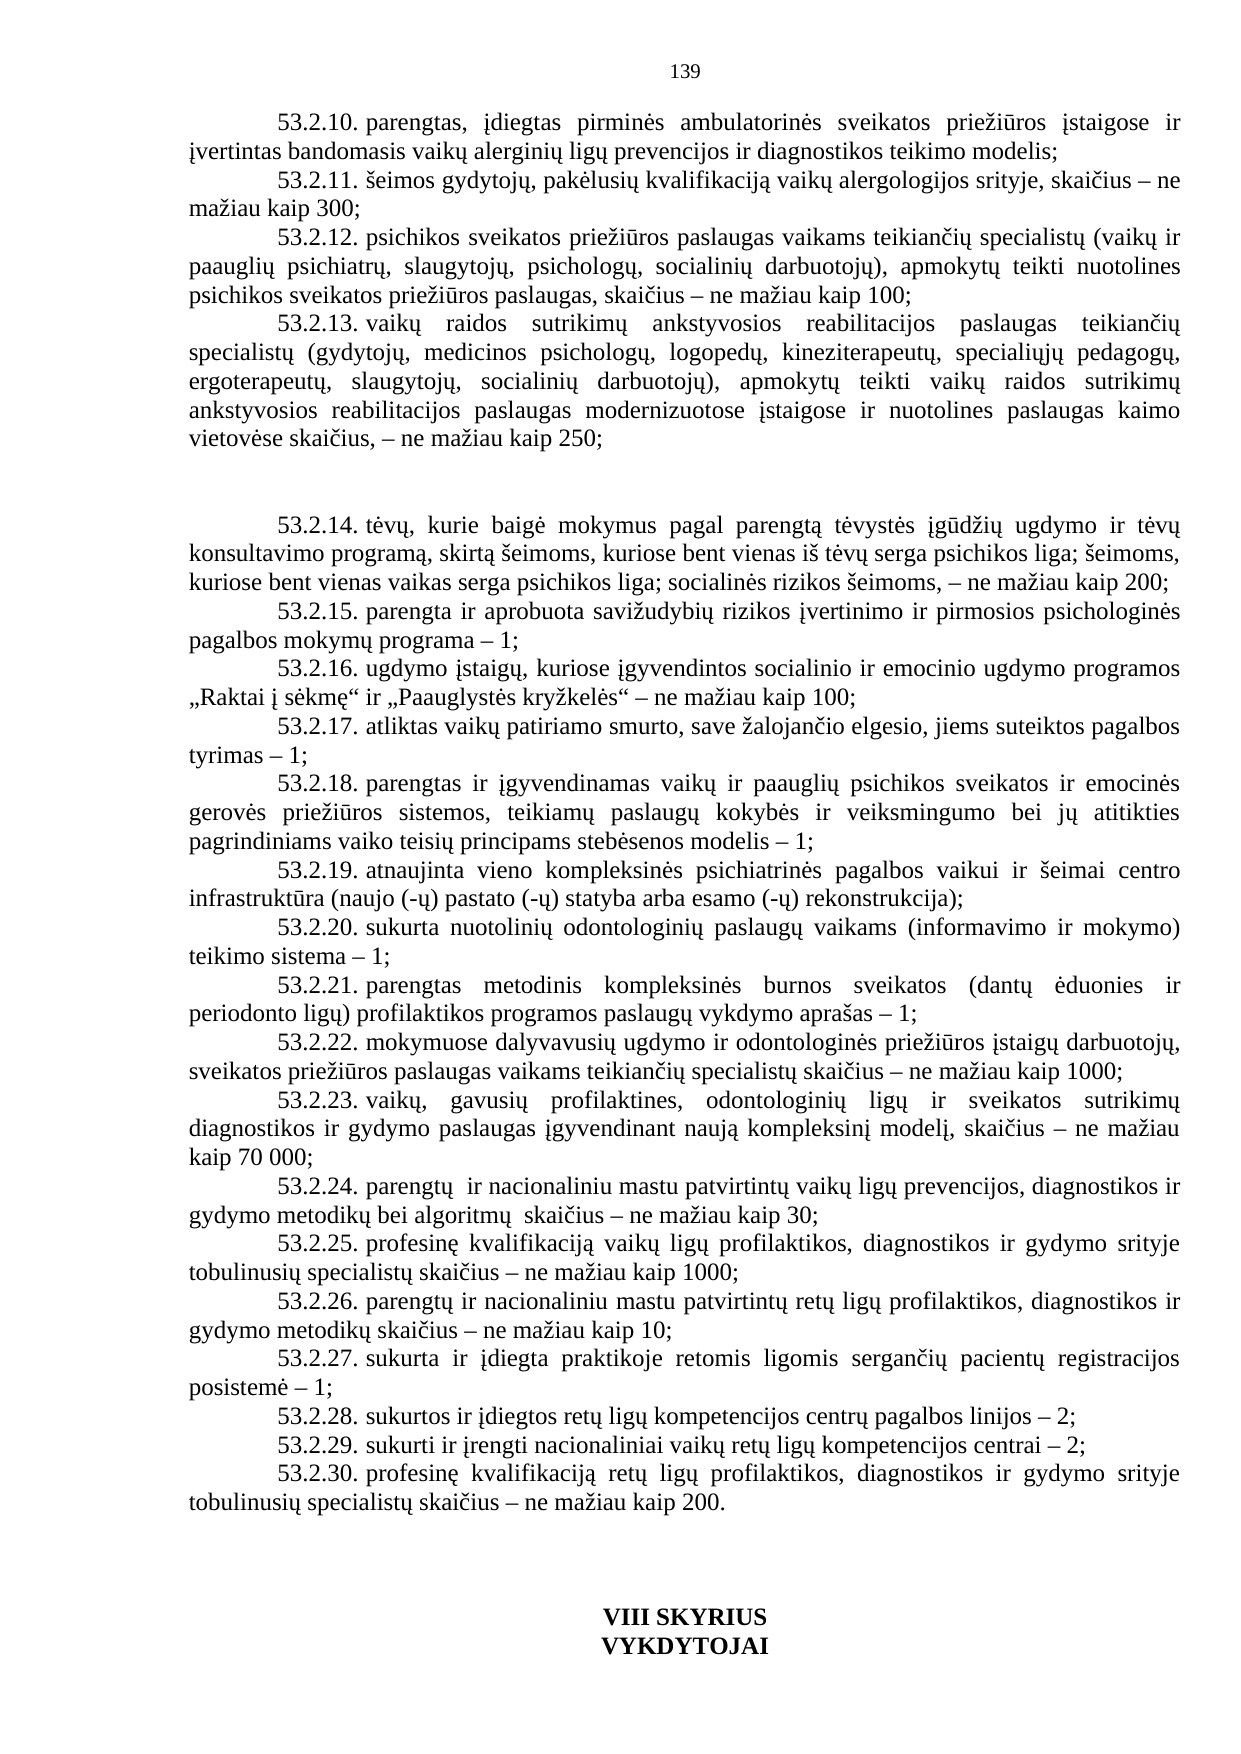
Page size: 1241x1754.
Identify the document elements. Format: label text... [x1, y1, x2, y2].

text 53.2.14. tėvų, kurie baigė mokymus pagal parengtą tėvystės įgūdžių ugdymo ir tėvų konsultavimo programą, skirtą šeimoms, kuriose bent vienas iš tėvų serga psichikos liga; šeimoms, kuriose bent vienas vaikas serga psichikos liga; socialinės rizikos šeimoms, – ne mažiau kaip 200; [188, 510, 1181, 596]
text 53.2.16. ugdymo įstaigų, kuriose įgyvendintos socialinio ir emocinio ugdymo programos „Raktai į sėkmę“ ir „Paauglystės kryžkelės“ – ne mažiau kaip 100; [188, 653, 1181, 711]
text 53.2.29. sukurti ir įrengti nacionaliniai vaikų retų ligų kompetencijos centrai – 2; [188, 1430, 1181, 1458]
text VYKDYTOJAI [188, 1631, 1181, 1660]
text VIII SKYRIUS [188, 1602, 1181, 1631]
text 53.2.25. profesinę kvalifikaciją vaikų ligų profilaktikos, diagnostikos ir gydymo srityje tobulinusių specialistų skaičius – ne mažiau kaip 1000; [188, 1228, 1181, 1286]
text 53.2.24. parengtų ir nacionaliniu mastu patvirtintų vaikų ligų prevencijos, diagnostikos ir gydymo metodikų bei algoritmų skaičius – ne mažiau kaip 30; [188, 1171, 1181, 1228]
text 53.2.30. profesinę kvalifikaciją retų ligų profilaktikos, diagnostikos ir gydymo srityje tobulinusių specialistų skaičius – ne mažiau kaip 200. [188, 1458, 1181, 1516]
text 53.2.11. šeimos gydytojų, pakėlusių kvalifikaciją vaikų alergologijos srityje, skaičius – ne mažiau kaip 300; [188, 165, 1181, 222]
text 53.2.22. mokymuose dalyvavusių ugdymo ir odontologinės priežiūros įstaigų darbuotojų, sveikatos priežiūros paslaugas vaikams teikiančių specialistų skaičius – ne mažiau kaip 1000; [188, 1027, 1181, 1085]
text 53.2.13. vaikų raidos sutrikimų ankstyvosios reabilitacijos paslaugas teikiančių specialistų (gydytojų, medicinos psichologų, logopedų, kineziterapeutų, specialiųjų pedagogų, ergoterapeutų, slaugytojų, socialinių darbuotojų), apmokytų teikti vaikų raidos sutrikimų ankstyvosios reabilitacijos paslaugas modernizuotose įstaigose ir nuotolines paslaugas kaimo vietovėse skaičius, – ne mažiau kaip 250; [188, 308, 1181, 452]
text 53.2.17. atliktas vaikų patiriamo smurto, save žalojančio elgesio, jiems suteiktos pagalbos tyrimas – 1; [188, 711, 1181, 768]
text 53.2.21. parengtas metodinis kompleksinės burnos sveikatos (dantų ėduonies ir periodonto ligų) profilaktikos programos paslaugų vykdymo aprašas – 1; [188, 970, 1181, 1027]
text 53.2.26. parengtų ir nacionaliniu mastu patvirtintų retų ligų profilaktikos, diagnostikos ir gydymo metodikų skaičius – ne mažiau kaip 10; [188, 1286, 1181, 1343]
text 53.2.10. parengtas, įdiegtas pirminės ambulatorinės sveikatos priežiūros įstaigose ir įvertintas bandomasis vaikų alerginių ligų prevencijos ir diagnostikos teikimo modelis; [188, 107, 1181, 165]
text 53.2.12. psichikos sveikatos priežiūros paslaugas vaikams teikiančių specialistų (vaikų ir paauglių psichiatrų, slaugytojų, psichologų, socialinių darbuotojų), apmokytų teikti nuotolines psichikos sveikatos priežiūros paslaugas, skaičius – ne mažiau kaip 100; [188, 222, 1181, 308]
text 53.2.15. parengta ir aprobuota savižudybių rizikos įvertinimo ir pirmosios psichologinės pagalbos mokymų programa – 1; [188, 596, 1181, 653]
text 53.2.28. sukurtos ir įdiegtos retų ligų kompetencijos centrų pagalbos linijos – 2; [188, 1401, 1181, 1430]
text 53.2.23. vaikų, gavusių profilaktines, odontologinių ligų ir sveikatos sutrikimų diagnostikos ir gydymo paslaugas įgyvendinant naują kompleksinį modelį, skaičius – ne mažiau kaip 70 000; [188, 1085, 1181, 1171]
text 53.2.19. atnaujinta vieno kompleksinės psichiatrinės pagalbos vaikui ir šeimai centro infrastruktūra (naujo (-ų) pastato (-ų) statyba arba esamo (-ų) rekonstrukcija); [188, 855, 1181, 912]
text 53.2.18. parengtas ir įgyvendinamas vaikų ir paauglių psichikos sveikatos ir emocinės gerovės priežiūros sistemos, teikiamų paslaugų kokybės ir veiksmingumo bei jų atitikties pagrindiniams vaiko teisių principams stebėsenos modelis – 1; [188, 768, 1181, 855]
text 53.2.20. sukurta nuotolinių odontologinių paslaugų vaikams (informavimo ir mokymo) teikimo sistema – 1; [188, 912, 1181, 970]
text 53.2.27. sukurta ir įdiegta praktikoje retomis ligomis sergančių pacientų registracijos posistemė – 1; [188, 1343, 1181, 1401]
